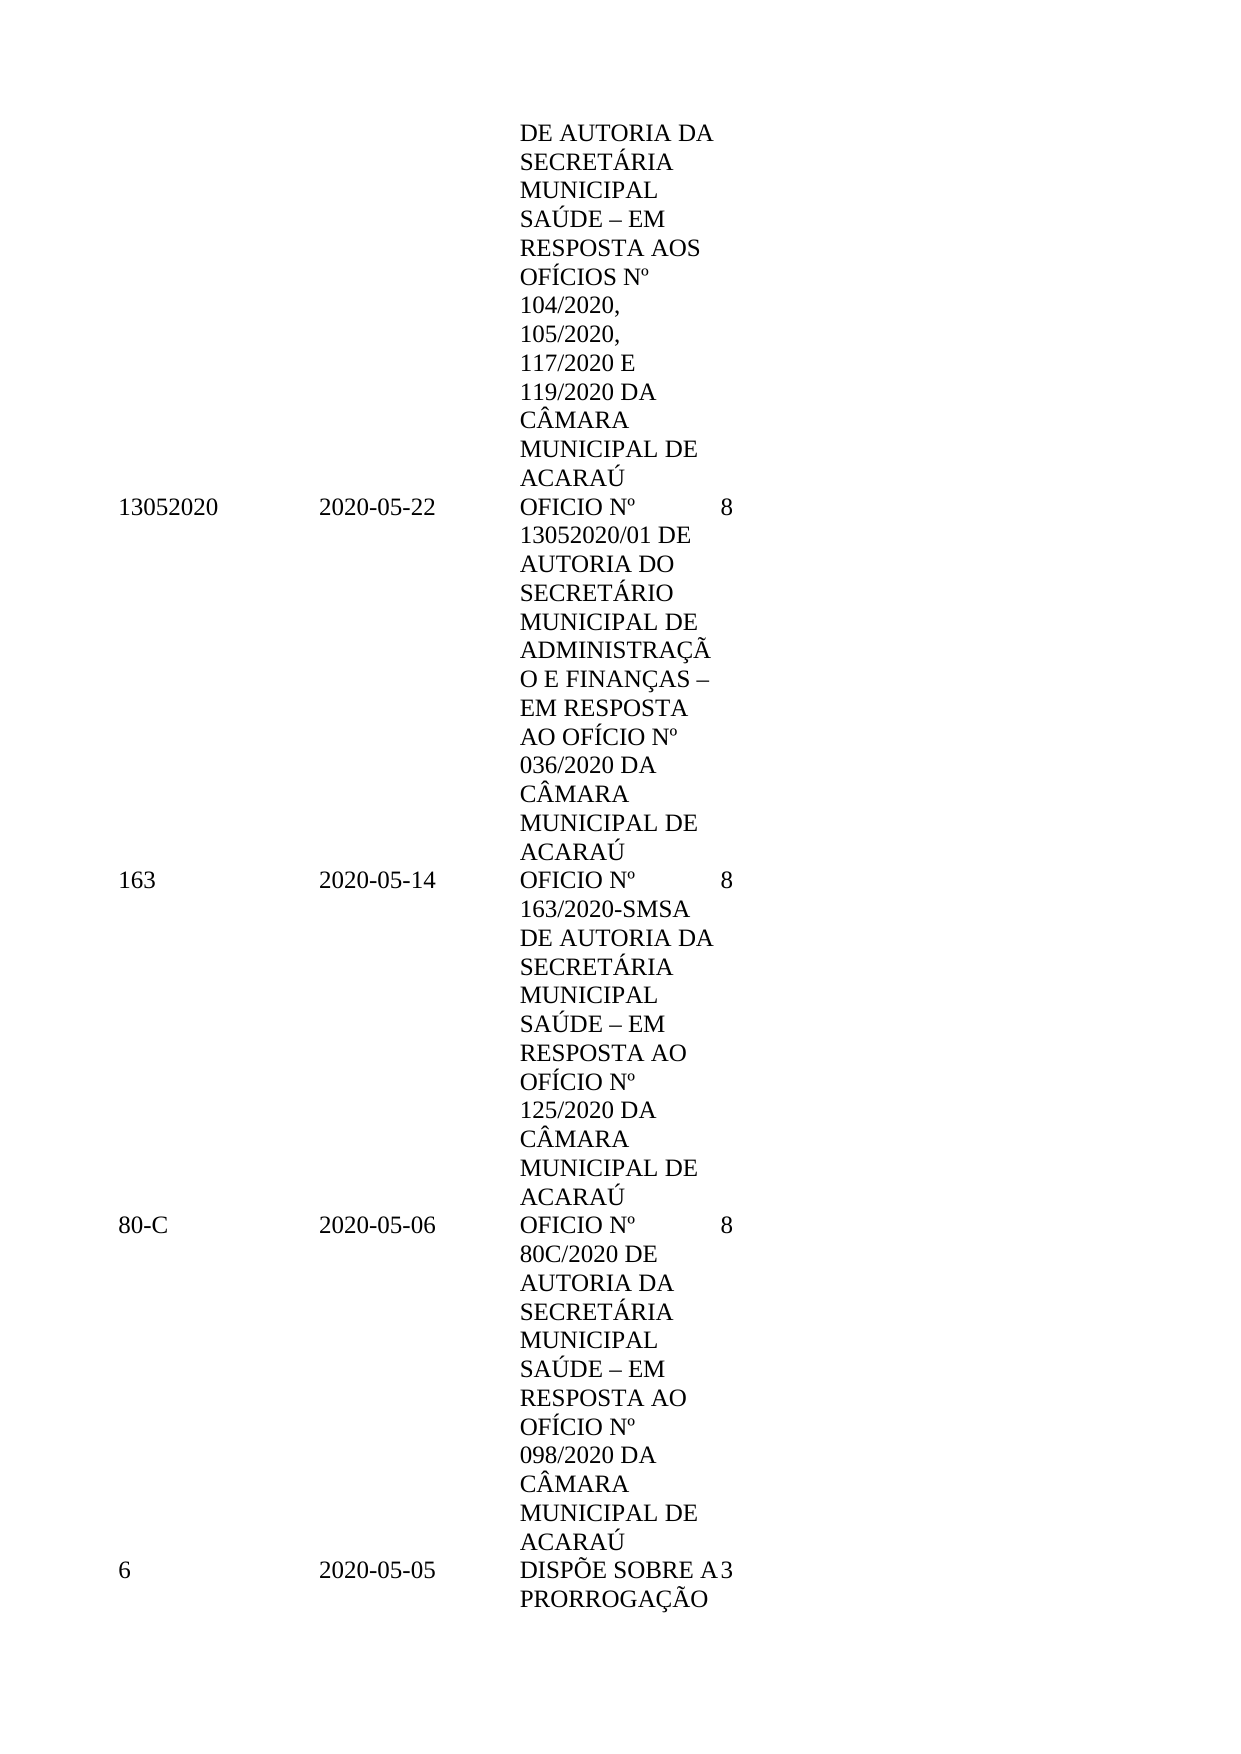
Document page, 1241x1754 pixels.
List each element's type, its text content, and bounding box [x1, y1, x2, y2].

table_cell 2020-05-14 [319, 866, 519, 1211]
table_cell [921, 118, 1122, 492]
table_cell [921, 492, 1122, 866]
table_cell [720, 118, 921, 492]
table_cell OFICIO Nº 80C/2020 DE AUTORIA DA SECRETÁRIA MUNICIPAL SAÚDE – EM RESPOSTA AO OFÍCIO Nº 098/2020 DA CÂMARA MUNICIPAL DE ACARAÚ [520, 1211, 720, 1556]
table_cell 8 [720, 866, 921, 1211]
table_cell 2020-05-22 [319, 492, 519, 866]
table_cell [319, 118, 519, 492]
table_cell 3 [720, 1556, 921, 1613]
table_cell 13052020 [118, 492, 319, 866]
table_cell 8 [720, 1211, 921, 1556]
table_cell 2020-05-05 [319, 1556, 519, 1613]
table_cell 2020-05-06 [319, 1211, 519, 1556]
table_cell [921, 866, 1122, 1211]
table_cell DE AUTORIA DA SECRETÁRIA MUNICIPAL SAÚDE – EM RESPOSTA AOS OFÍCIOS Nº 104/2020, 105/2020, 117/2020 E 119/2020 DA CÂMARA MUNICIPAL DE ACARAÚ [520, 118, 720, 492]
table_cell DISPÕE SOBRE A PRORROGAÇÃO [520, 1556, 720, 1613]
table_cell [921, 1556, 1122, 1613]
table_cell [921, 1211, 1122, 1556]
table_cell 163 [118, 866, 319, 1211]
table_cell 80-C [118, 1211, 319, 1556]
table_cell 6 [118, 1556, 319, 1613]
table_cell OFICIO Nº 13052020/01 DE AUTORIA DO SECRETÁRIO MUNICIPAL DE ADMINISTRAÇÃO E FINANÇAS – EM RESPOSTA AO OFÍCIO Nº 036/2020 DA CÂMARA MUNICIPAL DE ACARAÚ [520, 492, 720, 866]
table_cell [118, 118, 319, 492]
table_cell 8 [720, 492, 921, 866]
table_cell OFICIO Nº 163/2020-SMSA DE AUTORIA DA SECRETÁRIA MUNICIPAL SAÚDE – EM RESPOSTA AO OFÍCIO Nº 125/2020 DA CÂMARA MUNICIPAL DE ACARAÚ [520, 866, 720, 1211]
